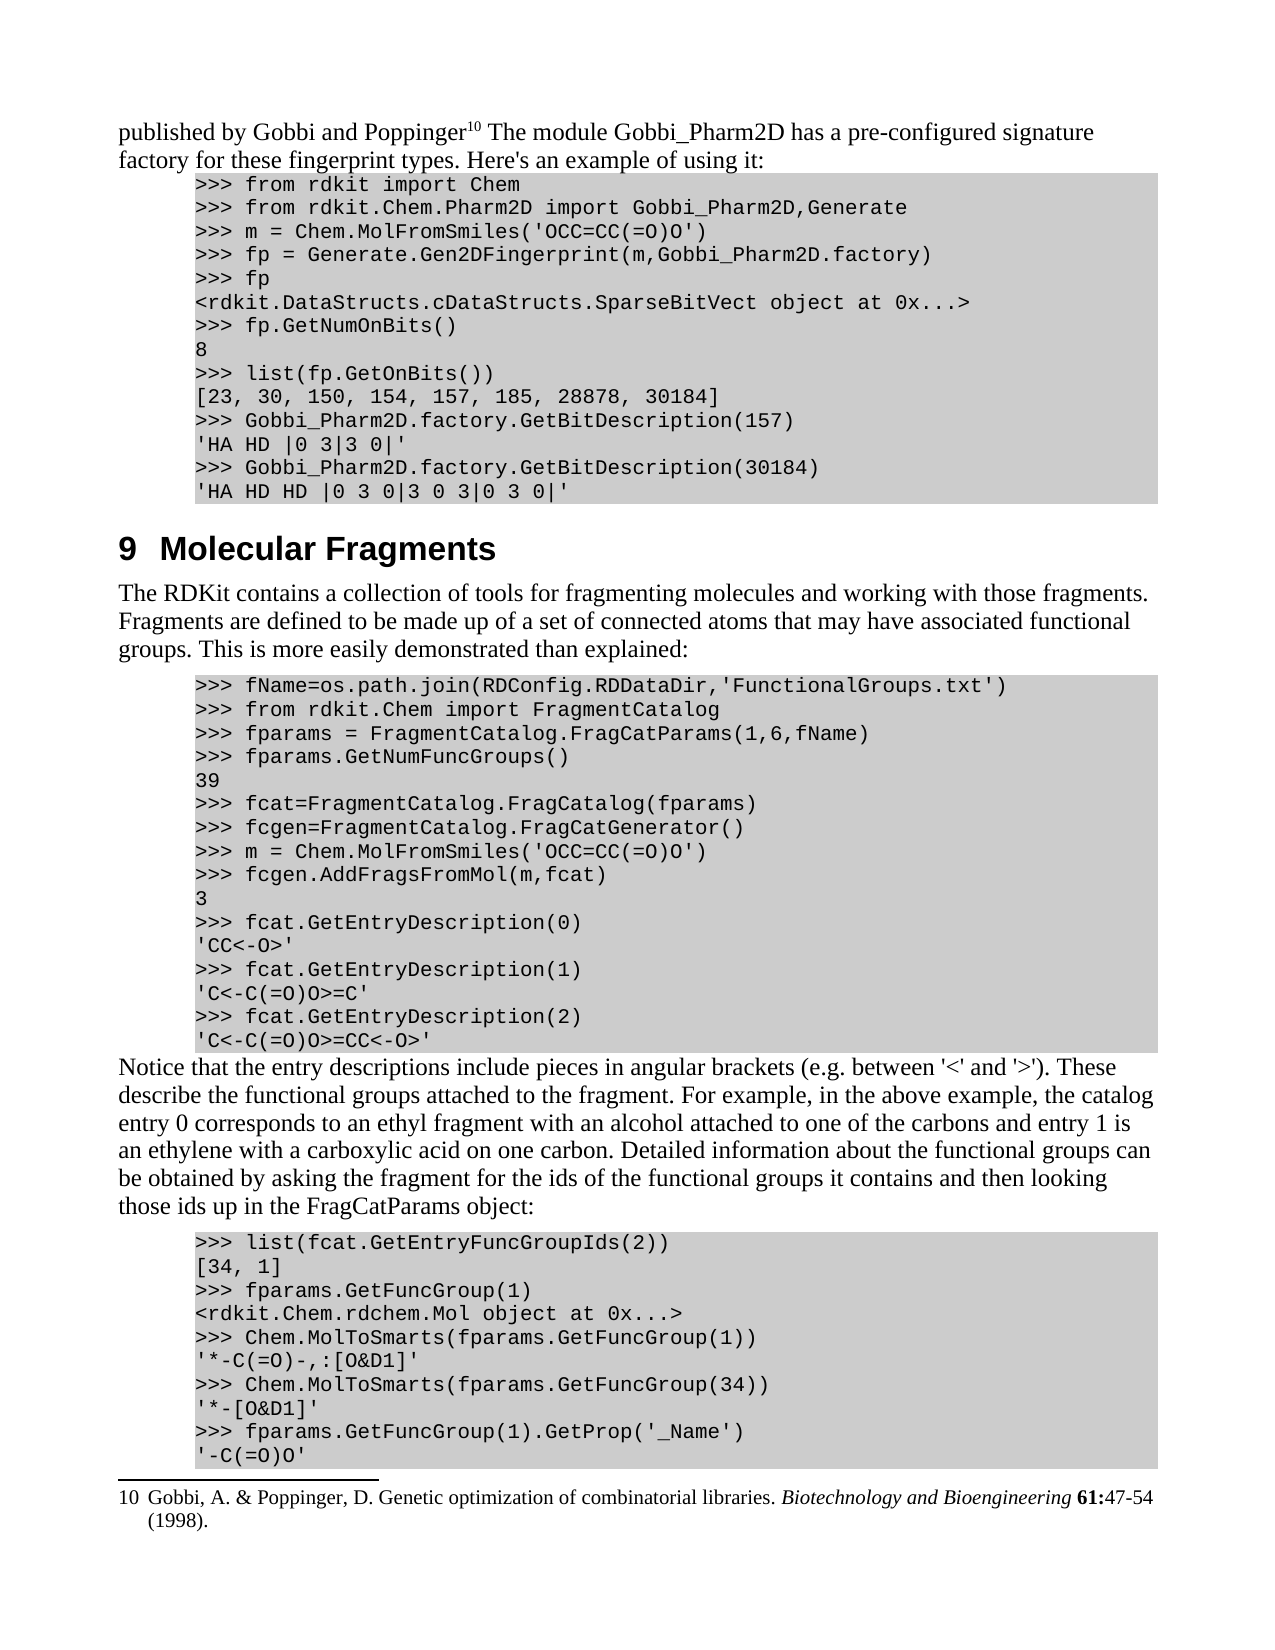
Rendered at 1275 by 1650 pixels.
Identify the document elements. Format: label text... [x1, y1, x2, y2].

text >>> from rdkit.Chem.Pharm2D import Gobbi_Pharm2D,Generate [195, 197, 1158, 221]
text >>> fcgen=FragmentCatalog.FragCatGenerator() [195, 817, 1158, 841]
text >>> fp.GetNumOnBits() [195, 315, 1158, 339]
text published by Gobbi and Poppinger The module Gobbi_Pharm2D has a pre-configured signature factory for these fingerprint types. Here's an example of using it: [118, 118, 1157, 173]
text [23, 30, 150, 154, 157, 185, 28878, 30184] [195, 386, 1158, 410]
text >>> m = Chem.MolFromSmiles('OCC=CC(=O)O') [195, 841, 1158, 864]
text [34, 1] [195, 1256, 1158, 1279]
text >>> Gobbi_Pharm2D.factory.GetBitDescription(157) [195, 410, 1158, 434]
text >>> list(fp.GetOnBits()) [195, 363, 1158, 386]
text >>> m = Chem.MolFromSmiles('OCC=CC(=O)O') [195, 221, 1158, 244]
text >>> fp [195, 268, 1158, 292]
text 8 [195, 339, 1158, 363]
text >>> fparams.GetFuncGroup(1).GetProp('_Name') [195, 1421, 1158, 1445]
text >>> list(fcat.GetEntryFuncGroupIds(2)) [195, 1232, 1158, 1256]
text <rdkit.DataStructs.cDataStructs.SparseBitVect object at 0x...> [195, 292, 1158, 315]
text <rdkit.Chem.rdchem.Mol object at 0x...> [195, 1303, 1158, 1327]
text 'HA HD HD |0 3 0|3 0 3|0 3 0|' [195, 481, 1158, 504]
text '-C(=O)O' [195, 1445, 1158, 1469]
text >>> fparams.GetFuncGroup(1) [195, 1279, 1158, 1303]
text >>> Chem.MolToSmarts(fparams.GetFuncGroup(1)) [195, 1327, 1158, 1351]
subtitle Molecular Fragments [118, 529, 1157, 567]
text Notice that the entry descriptions include pieces in angular brackets (e.g. between '<' and '>'). These describe the functional groups attached to the fragment. For example, in the above example, the catalog entry 0 corresponds to an ethyl fragment with an alcohol attached to one of the carbons and entry 1 is an ethylene with a carboxylic acid on one carbon. Detailed information about the functional groups can be obtained by asking the fragment for the ids of the functional groups it contains and then looking those ids up in the FragCatParams object: [118, 1053, 1157, 1220]
text 'HA HD |0 3|3 0|' [195, 434, 1158, 457]
text >>> fcat.GetEntryDescription(2) [195, 1006, 1158, 1030]
text 'C<-C(=O)O>=CC<-O>' [195, 1030, 1158, 1053]
text >>> fcat=FragmentCatalog.FragCatalog(fparams) [195, 793, 1158, 817]
text 39 [195, 770, 1158, 793]
text >>> from rdkit.Chem import FragmentCatalog [195, 699, 1158, 722]
text 'CC<-O>' [195, 935, 1158, 959]
text 3 [195, 888, 1158, 912]
text The RDKit contains a collection of tools for fragmenting molecules and working with those fragments. Fragments are defined to be made up of a set of connected atoms that may have associated functional groups. This is more easily demonstrated than explained: [118, 579, 1157, 663]
text >>> from rdkit import Chem [195, 173, 1158, 197]
text >>> fcat.GetEntryDescription(1) [195, 959, 1158, 983]
text >>> Chem.MolToSmarts(fparams.GetFuncGroup(34)) [195, 1374, 1158, 1398]
text >>> fName=os.path.join(RDConfig.RDDataDir,'FunctionalGroups.txt') [195, 675, 1158, 699]
text >>> Gobbi_Pharm2D.factory.GetBitDescription(30184) [195, 457, 1158, 481]
text Gobbi, A. & Poppinger, D. Genetic optimization of combinatorial libraries. Biotechnology and Bioengineering 61:47-54 (1998). [118, 1486, 1157, 1532]
text 'C<-C(=O)O>=C' [195, 983, 1158, 1006]
text >>> fparams = FragmentCatalog.FragCatParams(1,6,fName) [195, 722, 1158, 746]
text >>> fparams.GetNumFuncGroups() [195, 746, 1158, 770]
text >>> fcat.GetEntryDescription(0) [195, 912, 1158, 935]
text '*-[O&D1]' [195, 1398, 1158, 1421]
text '*-C(=O)-,:[O&D1]' [195, 1351, 1158, 1374]
text >>> fcgen.AddFragsFromMol(m,fcat) [195, 864, 1158, 888]
text >>> fp = Generate.Gen2DFingerprint(m,Gobbi_Pharm2D.factory) [195, 244, 1158, 268]
